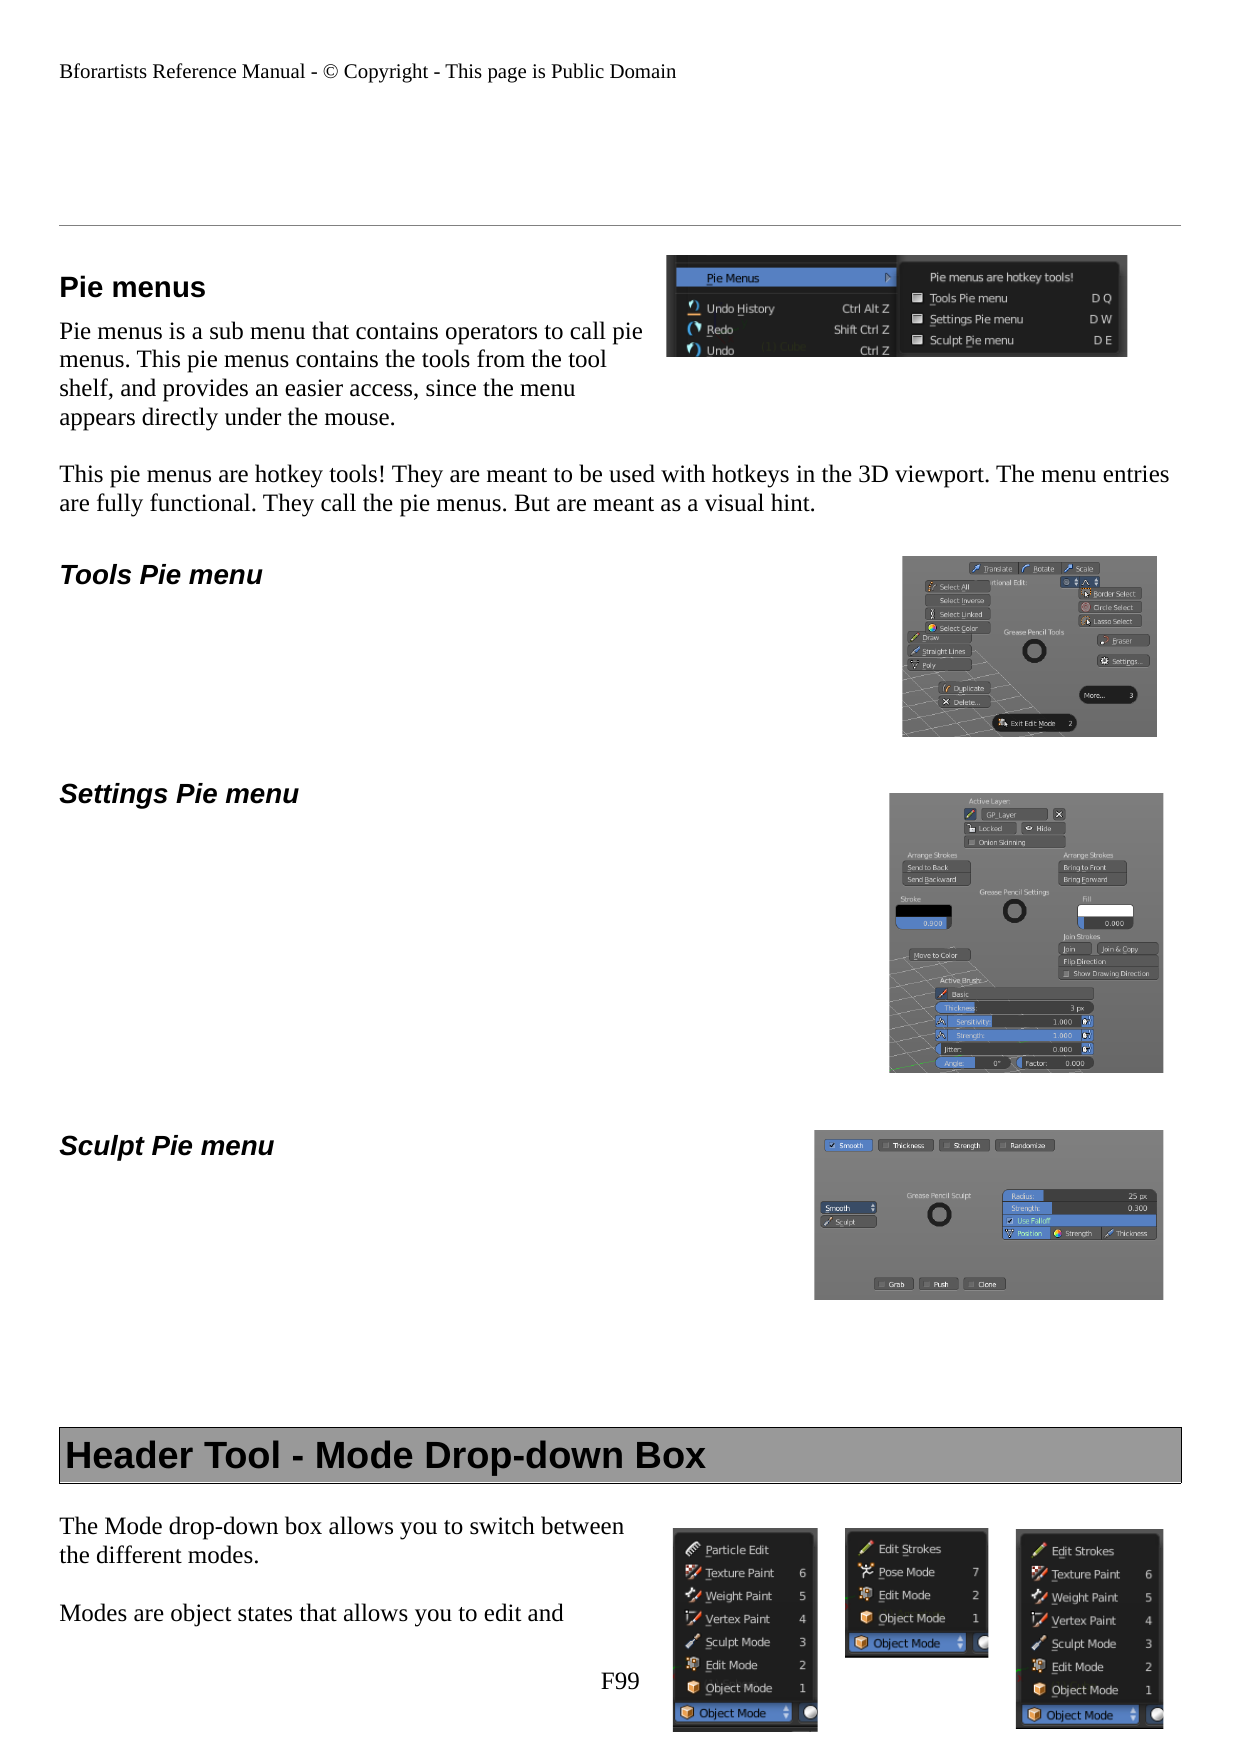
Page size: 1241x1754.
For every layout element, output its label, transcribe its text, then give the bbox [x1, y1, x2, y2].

picture [1015, 1529, 1164, 1729]
text The Mode drop-down box allows you to switch between the different modes. [59, 1511, 1181, 1569]
text Pie menus is a sub menu that contains operators to call pie menus. This pie menus contains the tools from the tool shelf, and provides an easier access, since the menu appears directly under the mouse. [59, 316, 1181, 431]
text Modes are object states that allows you to edit and [59, 1598, 672, 1626]
subtitle Settings Pie menu [59, 778, 1181, 810]
subtitle Sculpt Pie menu [59, 1129, 1181, 1161]
picture [814, 1130, 1164, 1300]
picture [902, 556, 1157, 737]
table_header Header Tool - Mode Drop-down Box [60, 1428, 1181, 1482]
picture [889, 793, 1164, 1073]
picture [672, 1528, 818, 1732]
subtitle [1128, 269, 1181, 303]
picture [666, 255, 1128, 357]
text This pie menus are hotkey tools! They are meant to be used with hotkeys in the 3D viewport. The menu entries are fully functional. They call the pie menus. But are meant as a visual hint. [59, 459, 1181, 517]
subtitle Pie menus [59, 269, 666, 303]
subtitle Tools Pie menu [59, 558, 902, 590]
picture [845, 1528, 989, 1658]
subtitle [1157, 558, 1181, 590]
